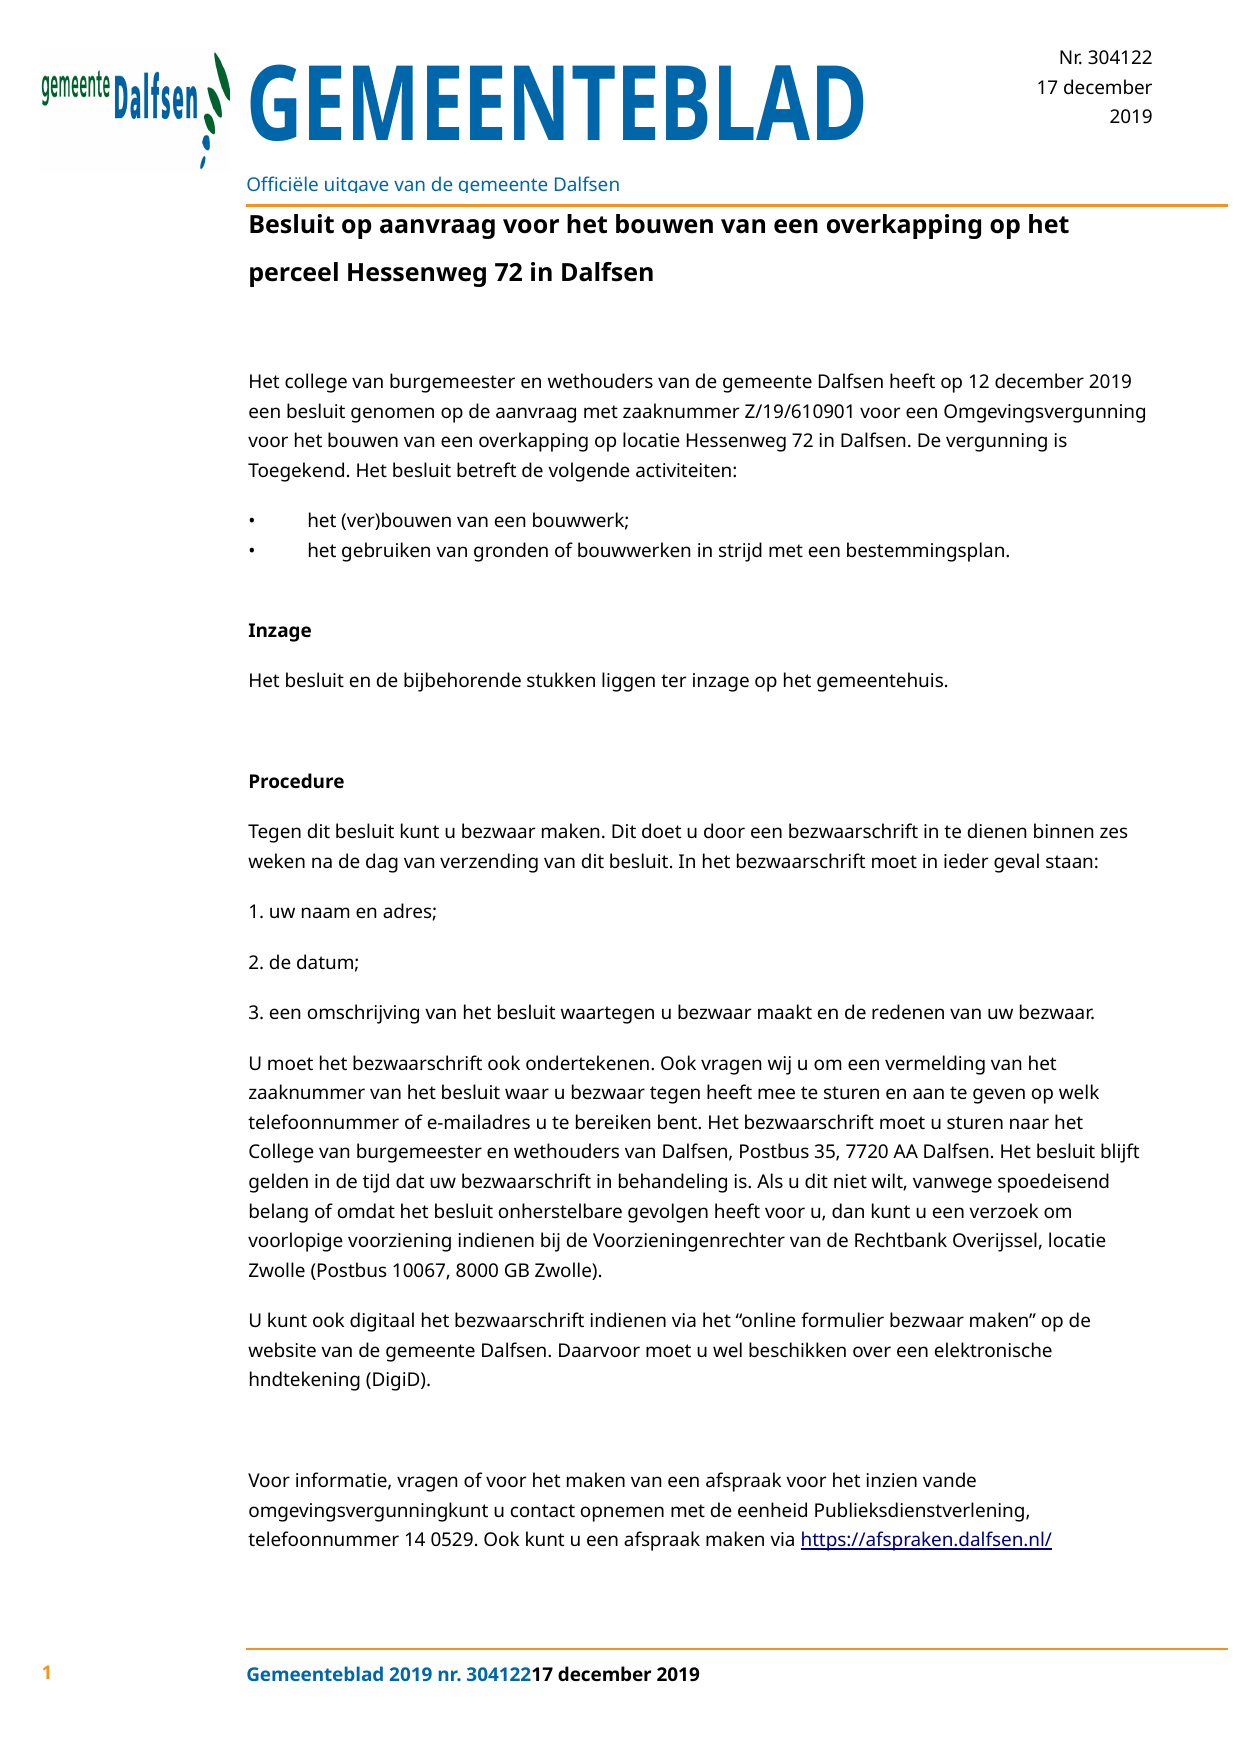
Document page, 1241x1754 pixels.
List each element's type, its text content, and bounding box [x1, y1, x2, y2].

text Voor informatie, vragen of voor het maken van een afspraak voor het inzien vande omgevingsvergunningkunt u contact opnemen met de eenheid Publieksdienstverlening, telefoonnummer 14 0529. Ook kunt u een afspraak maken via https://afspraken.dalfsen.nl/ [248, 1467, 1152, 1552]
text 1. uw naam en adres; [248, 899, 1152, 924]
text Tegen dit besluit kunt u bezwaar maken. Dit doet u door een bezwaarschrift in te dienen binnen zes weken na de dag van verzending van dit besluit. In het bezwaarschrift moet in ieder geval staan: [248, 819, 1152, 874]
text Het college van burgemeester en wethouders van de gemeente Dalfsen heeft op 12 december 2019 een besluit genomen op de aanvraag met zaaknummer Z/19/610901 voor een Omgevingsvergunning voor het bouwen van een overkapping op locatie Hessenweg 72 in Dalfsen. De vergunning is Toegekend. Het besluit betreft de volgende activiteiten: [248, 368, 1152, 483]
picture [41, 47, 231, 172]
text Procedure [248, 768, 1152, 794]
text U moet het bezwaarschrift ook ondertekenen. Ook vragen wij u om een vermelding van het zaaknummer van het besluit waar u bezwaar tegen heeft mee te sturen en aan te geven op welk telefoonnummer of e-mailadres u te bereiken bent. Het bezwaarschrift moet u sturen naar het College van burgemeester en wethouders van Dalfsen, Postbus 35, 7720 AA Dalfsen. Het besluit blijft gelden in de tijd dat uw bezwaarschrift in behandeling is. Als u dit niet wilt, vanwege spoedeisend belang of omdat het besluit onherstelbare gevolgen heeft voor u, dan kunt u een verzoek om voorlopige voorziening indienen bij de Voorzieningenrechter van de Rechtbank Overijssel, locatie Zwolle (Postbus 10067, 8000 GB Zwolle). [248, 1050, 1152, 1283]
list het (ver)bouwen van een bouwwerk; [248, 507, 1152, 533]
text Inzage [248, 617, 1152, 643]
text Besluit op aanvraag voor het bouwen van een overkapping op het perceel Hessenweg 72 in Dalfsen [248, 207, 1152, 288]
text 3. een omschrijving van het besluit waartegen u bezwaar maakt en de redenen van uw bezwaar. [248, 999, 1152, 1025]
text Het besluit en de bijbehorende stukken liggen ter inzage op het gemeentehuis. [248, 667, 1152, 693]
text 2. de datum; [248, 949, 1152, 975]
list het gebruiken van gronden of bouwwerken in strijd met een bestemmingsplan. [248, 537, 1152, 563]
text U kunt ook digitaal het bezwaarschrift indienen via het “online formulier bezwaar maken” op de website van de gemeente Dalfsen. Daarvoor moet u wel beschikken over een elektronische hndtekening (DigiD). [248, 1307, 1152, 1392]
